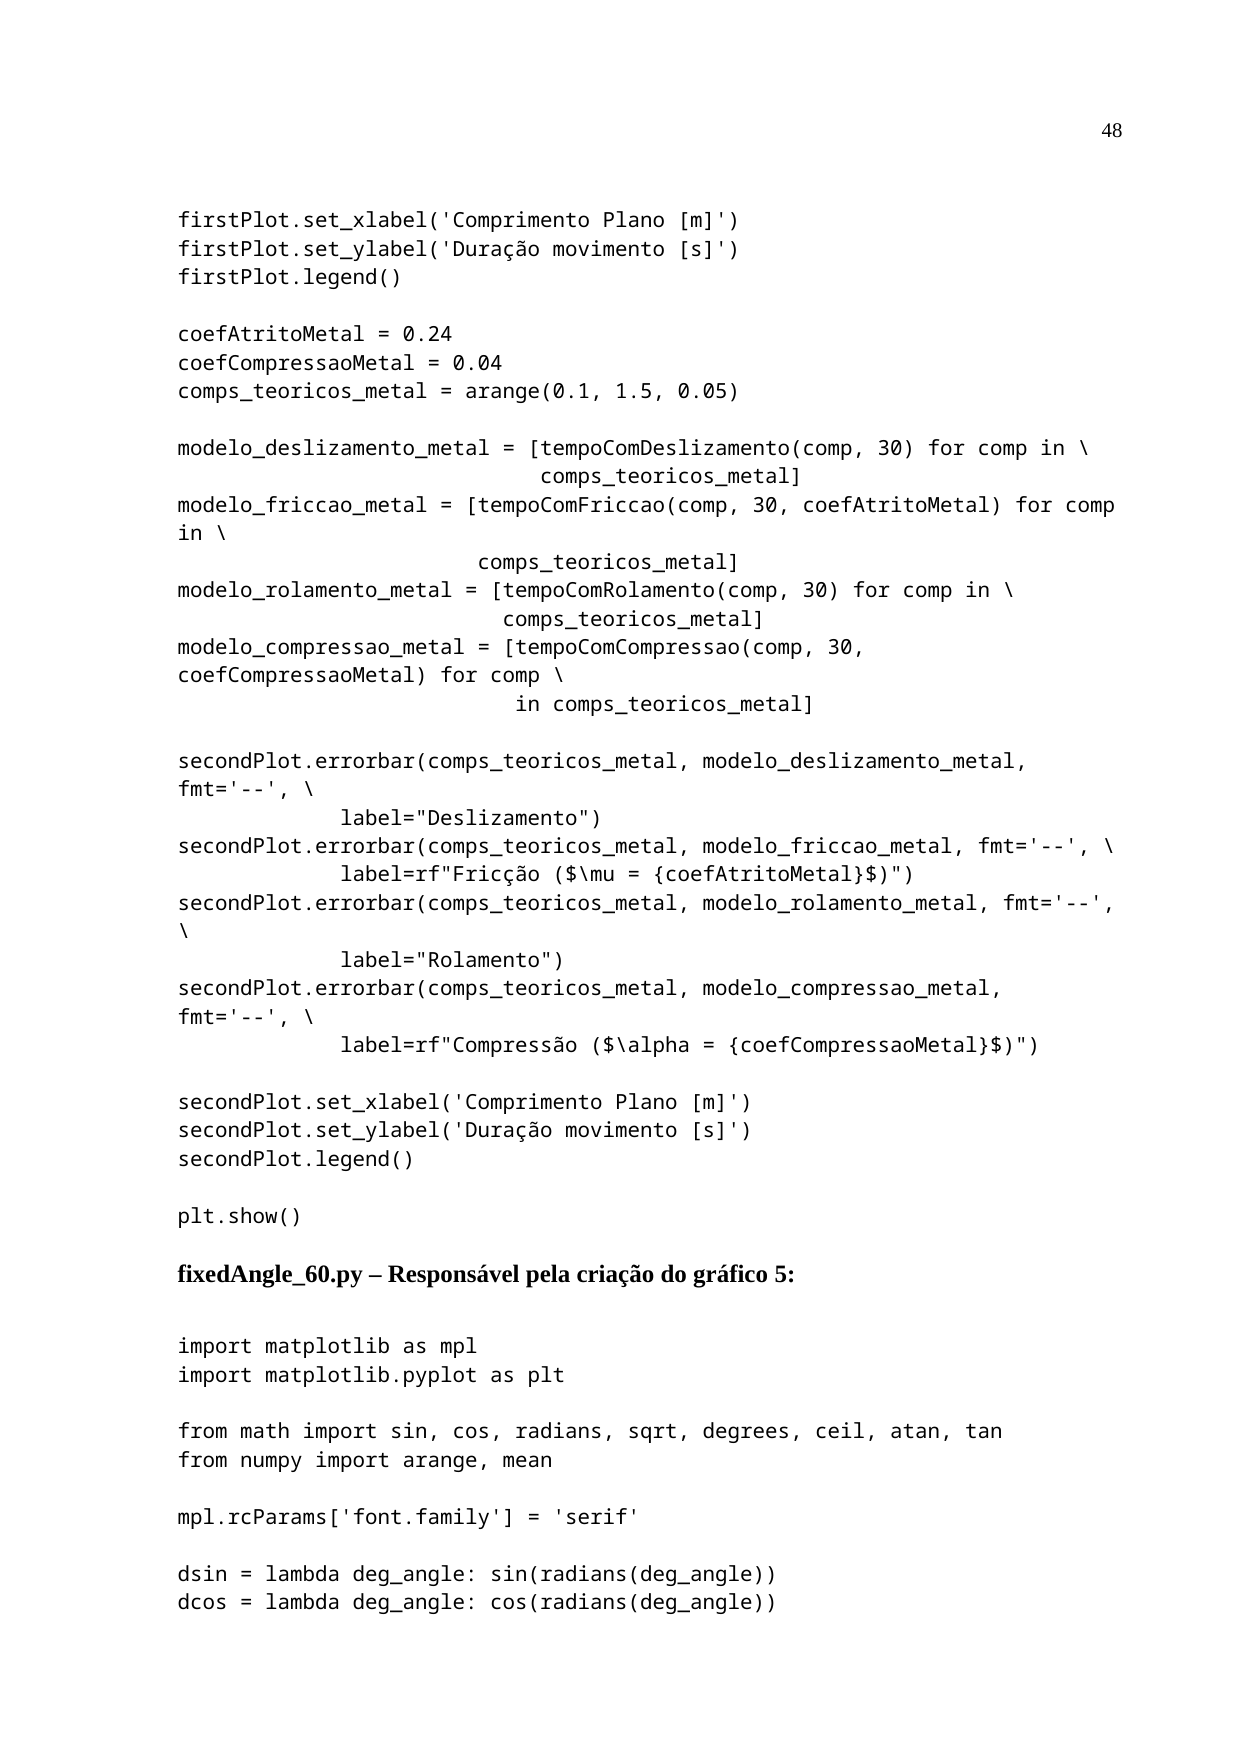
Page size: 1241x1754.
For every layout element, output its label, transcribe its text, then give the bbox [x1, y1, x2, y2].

text secondPlot.errorbar(comps_teoricos_metal, modelo_compressao_metal, fmt='--', \ [177, 973, 1122, 1030]
text comps_teoricos_metal] [177, 461, 1122, 490]
text from math import sin, cos, radians, sqrt, degrees, ceil, atan, tan [177, 1417, 1122, 1445]
text from numpy import arange, mean [177, 1445, 1122, 1473]
text secondPlot.set_ylabel('Duração movimento [s]') [177, 1116, 1122, 1144]
text coefAtritoMetal = 0.24 [177, 319, 1122, 348]
text comps_teoricos_metal] [177, 604, 1122, 632]
text secondPlot.set_xlabel('Comprimento Plano [m]') [177, 1087, 1122, 1116]
text modelo_deslizamento_metal = [tempoComDeslizamento(comp, 30) for comp in \ [177, 433, 1122, 461]
text mpl.rcParams['font.family'] = 'serif' [177, 1502, 1122, 1530]
text label="Deslizamento") [177, 803, 1122, 831]
text label=rf"Fricção ($\mu = {coefAtritoMetal}$)") [177, 859, 1122, 888]
text fixedAngle_60.py – Responsável pela criação do gráfico 5: [177, 1259, 1122, 1287]
text comps_teoricos_metal] [177, 547, 1122, 575]
text firstPlot.legend() [177, 262, 1122, 291]
text comps_teoricos_metal = arange(0.1, 1.5, 0.05) [177, 376, 1122, 404]
text firstPlot.set_ylabel('Duração movimento [s]') [177, 234, 1122, 262]
text label=rf"Compressão ($\alpha = {coefCompressaoMetal}$)") [177, 1030, 1122, 1059]
text secondPlot.legend() [177, 1144, 1122, 1172]
text modelo_rolamento_metal = [tempoComRolamento(comp, 30) for comp in \ [177, 575, 1122, 604]
text coefCompressaoMetal = 0.04 [177, 348, 1122, 376]
text firstPlot.set_xlabel('Comprimento Plano [m]') [177, 206, 1122, 234]
text label="Rolamento") [177, 945, 1122, 973]
text import matplotlib as mpl [177, 1331, 1122, 1360]
text modelo_compressao_metal = [tempoComCompressao(comp, 30, coefCompressaoMetal) for comp \ [177, 632, 1122, 689]
text modelo_friccao_metal = [tempoComFriccao(comp, 30, coefAtritoMetal) for comp in \ [177, 490, 1122, 547]
text secondPlot.errorbar(comps_teoricos_metal, modelo_friccao_metal, fmt='--', \ [177, 831, 1122, 859]
text plt.show() [177, 1201, 1122, 1229]
text in comps_teoricos_metal] [177, 689, 1122, 717]
text dsin = lambda deg_angle: sin(radians(deg_angle)) [177, 1559, 1122, 1587]
text secondPlot.errorbar(comps_teoricos_metal, modelo_deslizamento_metal, fmt='--', \ [177, 746, 1122, 803]
text secondPlot.errorbar(comps_teoricos_metal, modelo_rolamento_metal, fmt='--', \ [177, 888, 1122, 945]
text dcos = lambda deg_angle: cos(radians(deg_angle)) [177, 1587, 1122, 1616]
text import matplotlib.pyplot as plt [177, 1360, 1122, 1388]
